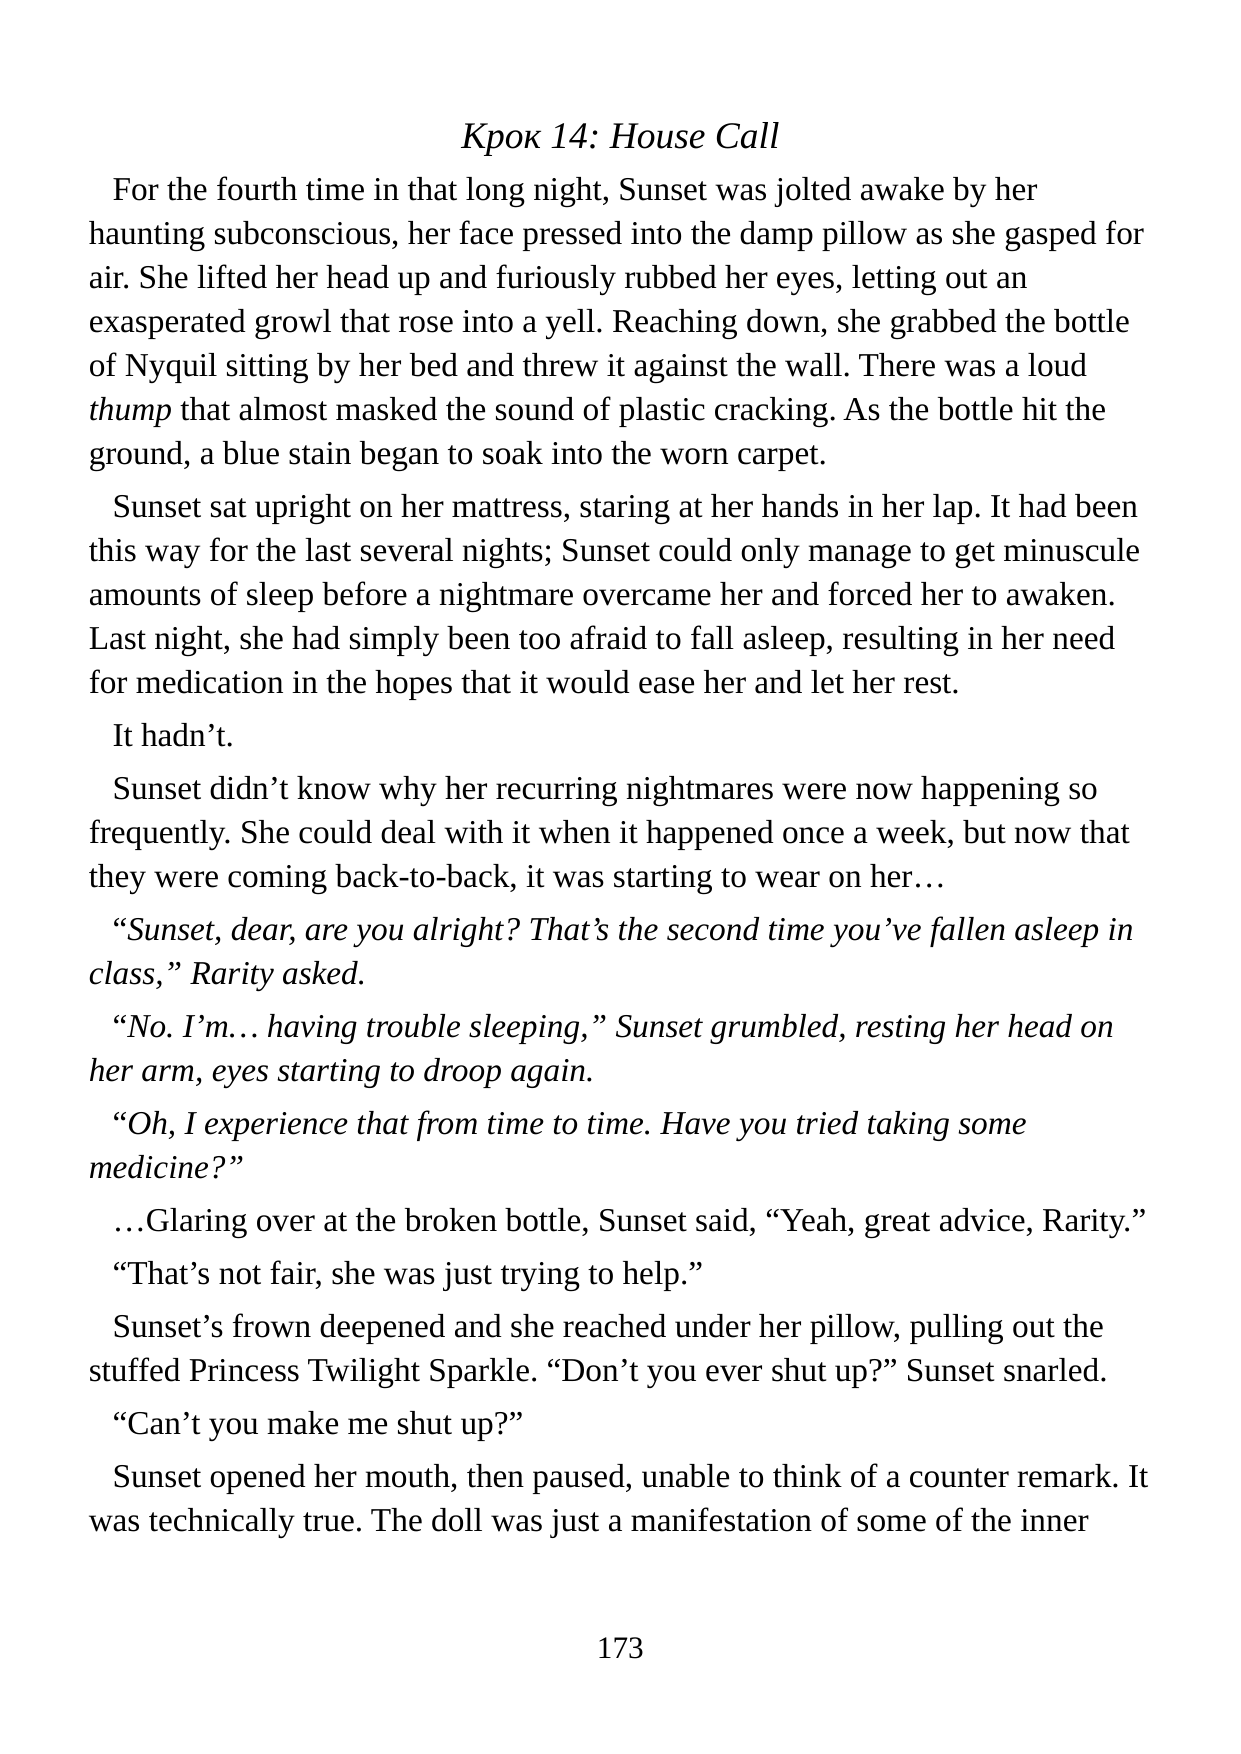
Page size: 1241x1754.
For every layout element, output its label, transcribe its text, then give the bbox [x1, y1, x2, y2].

text Sunset’s frown deepened and she reached under her pillow, pulling out the stuffed Princess Twilight Sparkle. “Don’t you ever shut up?” Sunset snarled. [88, 1306, 1152, 1389]
text …Glaring over at the broken bottle, Sunset said, “Yeah, great advice, Rarity.” [88, 1201, 1152, 1239]
text Sunset opened her mouth, then paused, unable to think of a counter remark. It was technically true. The doll was just a manifestation of some of the inner [88, 1456, 1152, 1539]
text Sunset didn’t know why her recurring nightmares were now happening so frequently. She could deal with it when it happened once a week, but now that they were coming back-to-back, it was starting to wear on her… [88, 768, 1152, 895]
text For the fourth time in that long night, Sunset was jolted awake by her haunting subconscious, her face pressed into the damp pillow as she gasped for air. She lifted her head up and furiously rubbed her eyes, letting out an exasperated growl that rose into a yell. Reaching down, she grabbed the bottle of Nyquil sitting by her bed and threw it against the wall. There was a loud thump that almost masked the sound of plastic cracking. As the bottle hit the ground, a blue stain began to soak into the worn carpet. [88, 169, 1152, 472]
subtitle Крок 14: House Call [88, 113, 1152, 157]
text “No. I’m… having trouble sleeping,” Sunset grumbled, resting her head on her arm, eyes starting to droop again. [88, 1007, 1152, 1089]
text “Can’t you make me shut up?” [88, 1403, 1152, 1442]
text It hadn’t. [88, 716, 1152, 754]
text “Sunset, dear, are you alright? That’s the second time you’ve fallen asleep in class,” Rarity asked. [88, 909, 1152, 992]
text “Oh, I experience that from time to time. Have you tried taking some medicine?” [88, 1103, 1152, 1186]
text “That’s not fair, she was just trying to help.” [88, 1253, 1152, 1292]
text Sunset sat upright on her mattress, staring at her hands in her lap. It had been this way for the last several nights; Sunset could only manage to get minuscule amounts of sleep before a nightmare overcame her and forced her to awaken. Last night, she had simply been too afraid to fall asleep, resulting in her need for medication in the hopes that it would ease her and let her rest. [88, 486, 1152, 701]
